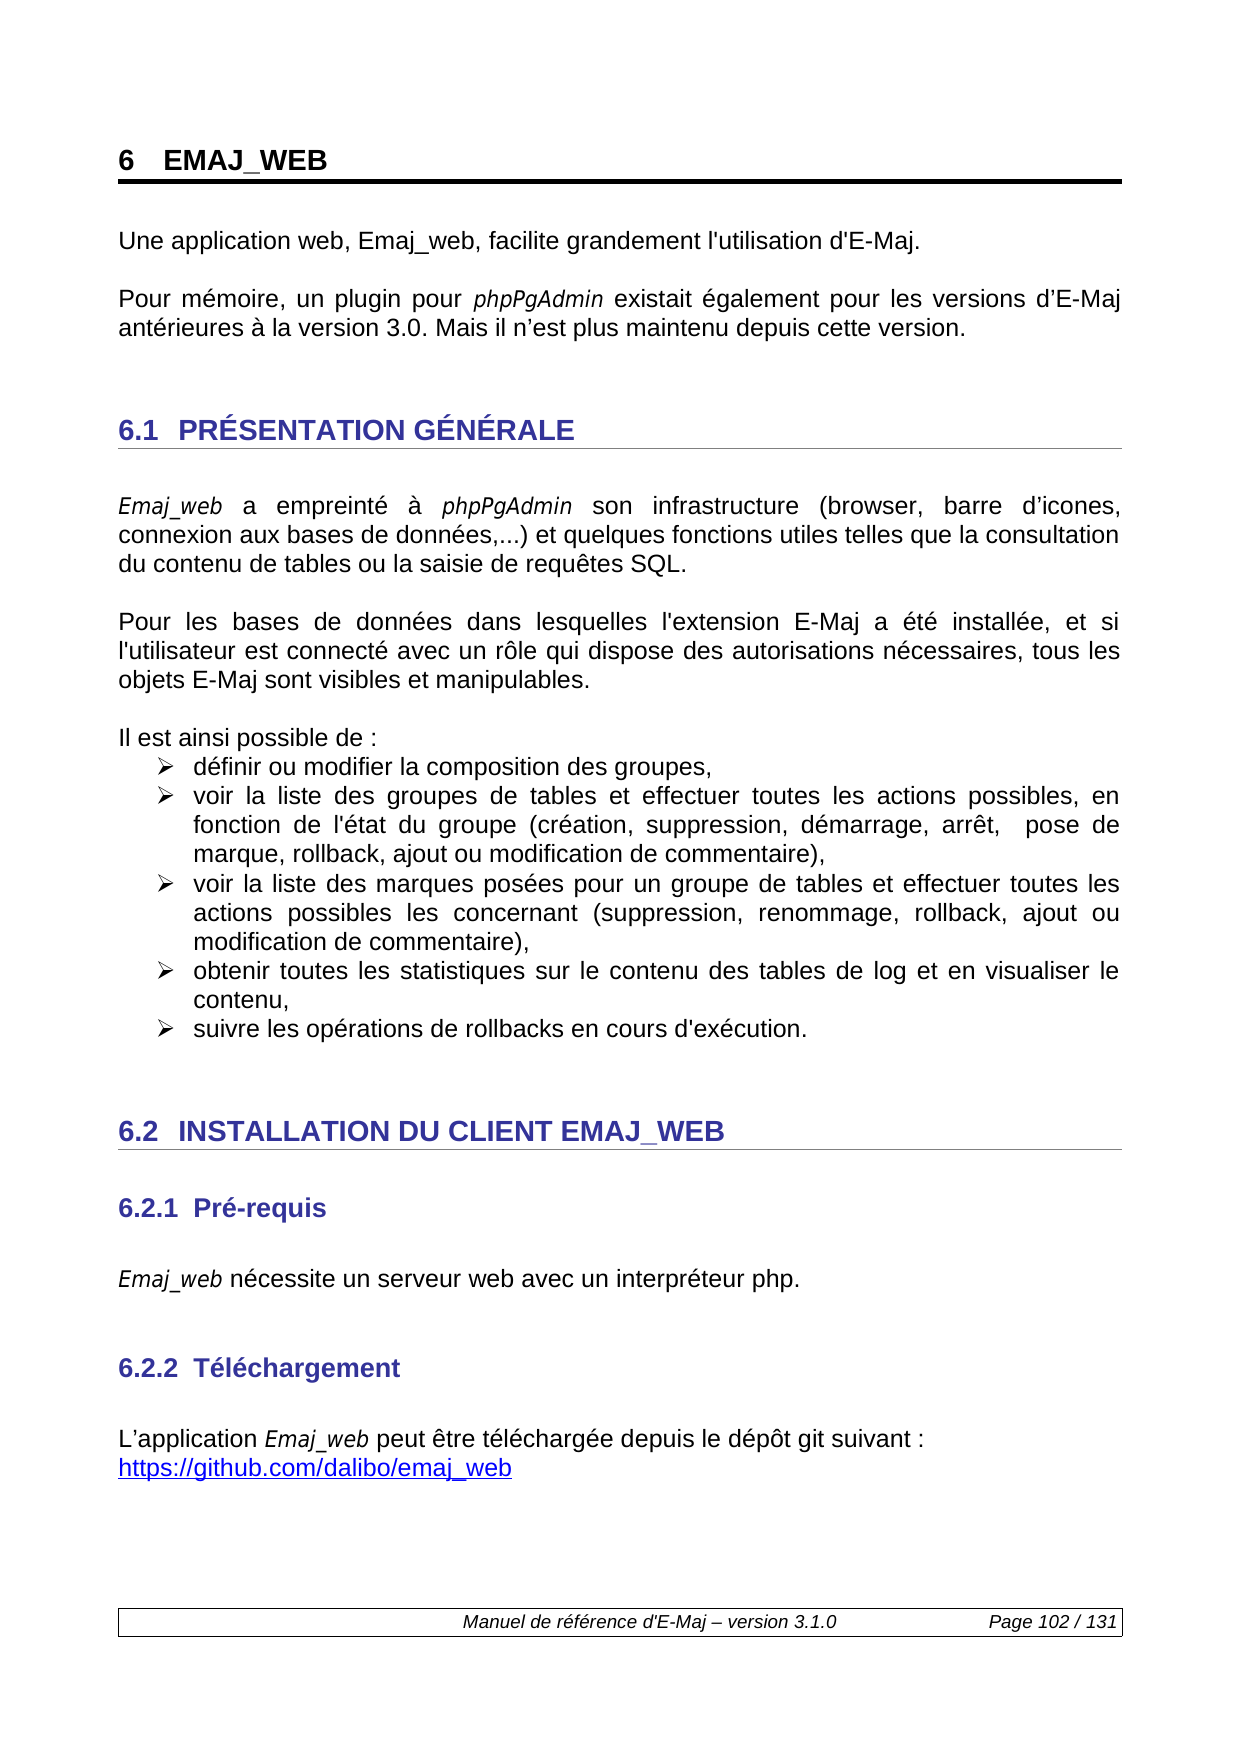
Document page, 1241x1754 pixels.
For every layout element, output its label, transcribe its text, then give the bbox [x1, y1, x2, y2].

list voir la liste des marques posées pour un groupe de tables et effectuer toutes les actions possibles les concernant (suppression, renommage, rollback, ajout ou modification de commentaire), [156, 868, 1122, 956]
subtitle Téléchargement [118, 1351, 1122, 1382]
list voir la liste des groupes de tables et effectuer toutes les actions possibles, en fonction de l'état du groupe (création, suppression, démarrage, arrêt, pose de marque, rollback, ajout ou modification de commentaire), [156, 781, 1122, 868]
list obtenir toutes les statistiques sur le contenu des tables de log et en visualiser le contenu, [156, 956, 1122, 1014]
text Emaj_web a empreinté à phpPgAdmin son infrastructure (browser, barre d’icones, connexion aux bases de données,...) et quelques fonctions utiles telles que la consultation du contenu de tables ou la saisie de requêtes SQL. [118, 491, 1122, 578]
subtitle Installation du client Emaj_web [118, 1113, 1122, 1149]
text https://github.com/dalibo/emaj_web [118, 1453, 1122, 1482]
subtitle Présentation générale [118, 412, 1122, 448]
subtitle Pré-requis [118, 1192, 1122, 1223]
list définir ou modifier la composition des groupes, [156, 752, 1122, 781]
text L’application Emaj_web peut être téléchargée depuis le dépôt git suivant : [118, 1424, 1122, 1453]
text Pour mémoire, un plugin pour phpPgAdmin existait également pour les versions d’E-Maj antérieures à la version 3.0. Mais il n’est plus maintenu depuis cette version. [118, 284, 1122, 342]
text Emaj_web nécessite un serveur web avec un interpréteur php. [118, 1264, 1122, 1293]
text Pour les bases de données dans lesquelles l'extension E-Maj a été installée, et si l'utilisateur est connecté avec un rôle qui dispose des autorisations nécessaires, tous les objets E-Maj sont visibles et manipulables. [118, 607, 1122, 694]
text Il est ainsi possible de : [118, 723, 1122, 752]
text Une application web, Emaj_web, facilite grandement l'utilisation d'E-Maj. [118, 226, 1122, 254]
list suivre les opérations de rollbacks en cours d'exécution. [156, 1014, 1122, 1043]
subtitle Emaj_web [118, 143, 1122, 179]
